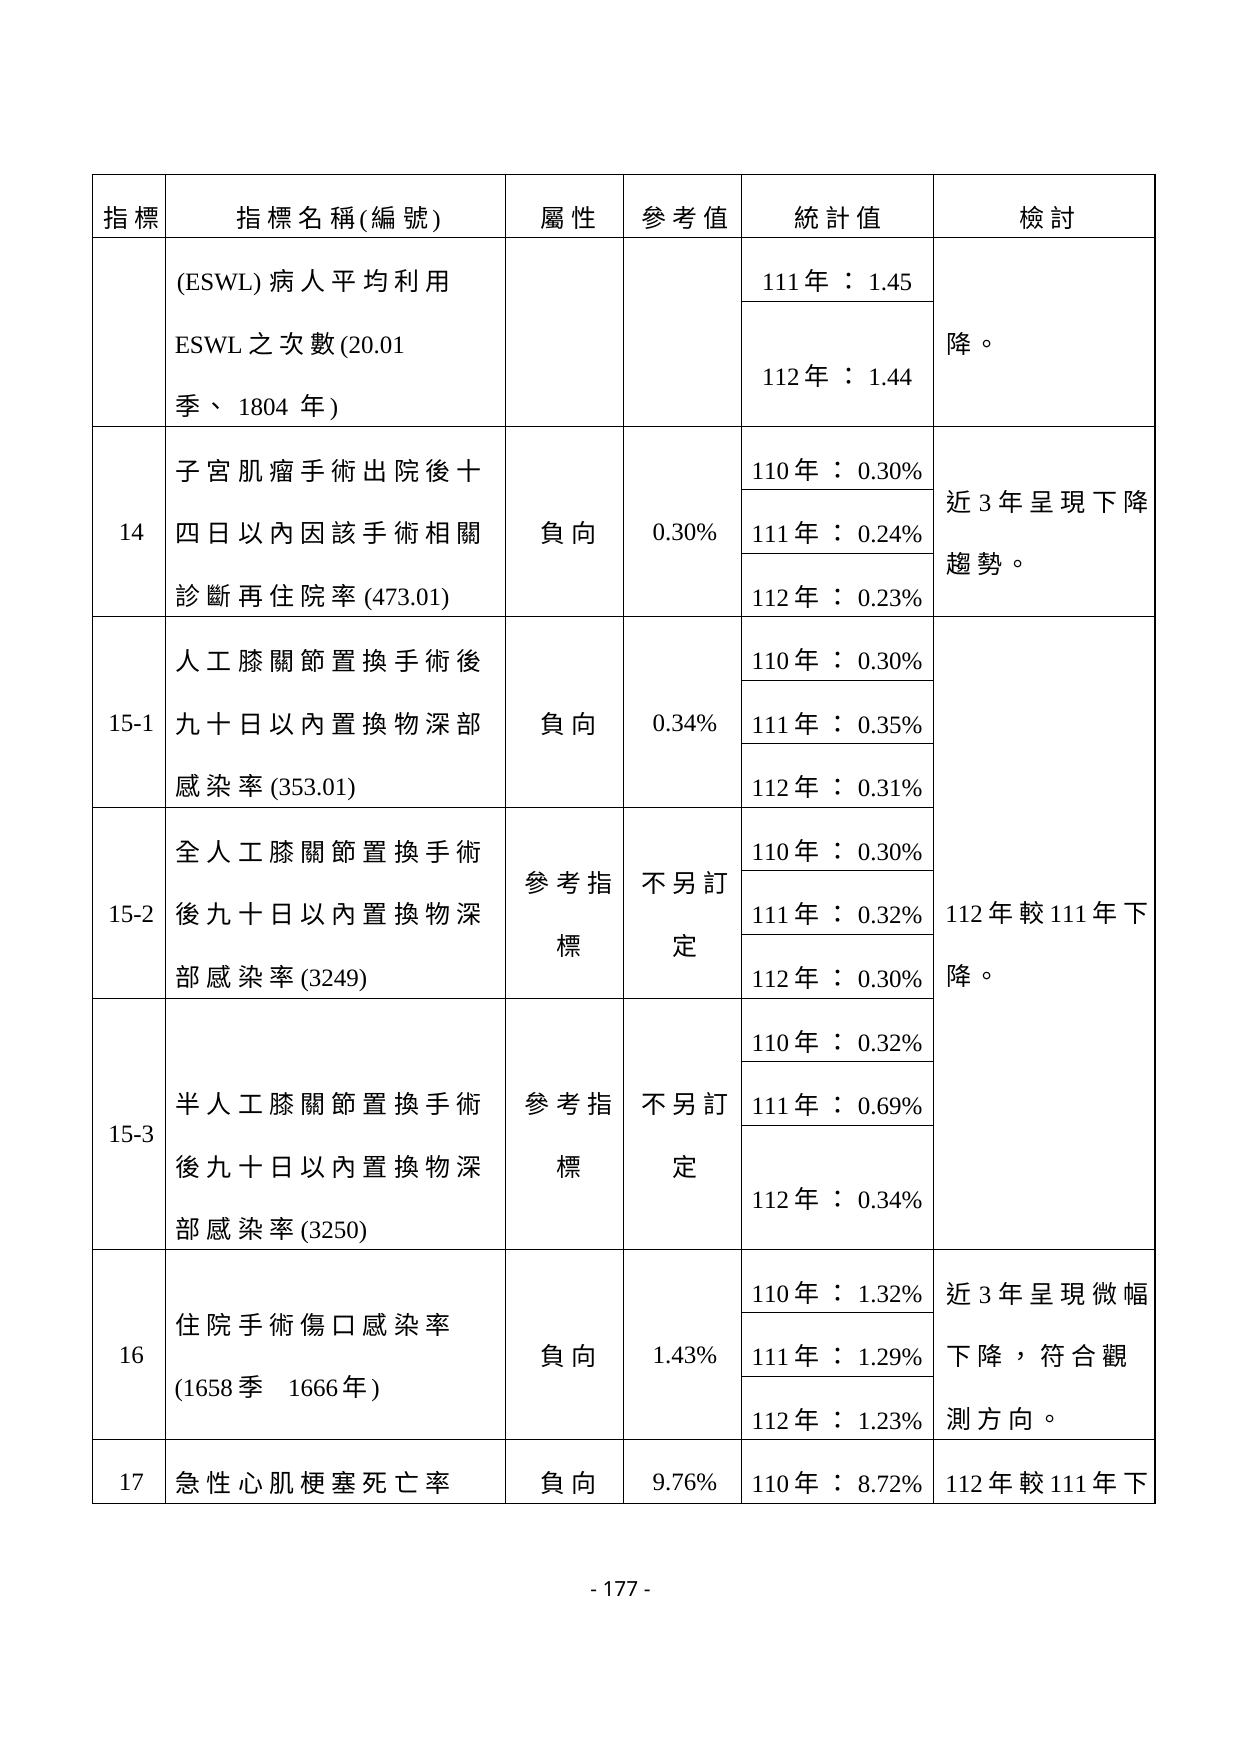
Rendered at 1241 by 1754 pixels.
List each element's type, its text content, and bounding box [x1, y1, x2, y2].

table_header 指標 [93, 175, 165, 237]
table_cell 15-1 [93, 617, 165, 807]
table_cell 負向 [506, 617, 623, 807]
table_cell [624, 238, 741, 426]
table_cell 110年：0.30% [742, 427, 933, 489]
table_cell 112年：1.23% [742, 1377, 933, 1439]
table_cell 15-2 [93, 808, 165, 997]
table_cell 110年：0.30% [742, 808, 933, 870]
table_cell 不另訂定 [624, 999, 741, 1248]
table_cell 110年：0.32% [742, 999, 933, 1061]
table_cell 111年：0.69% [742, 1062, 933, 1124]
table_cell 112年：0.30% [742, 935, 933, 997]
table_cell 112年：0.23% [742, 554, 933, 616]
table_cell 負向 [506, 1440, 623, 1503]
table_cell 110年：1.32% [742, 1250, 933, 1312]
table_cell 16 [93, 1250, 165, 1439]
table_cell 15-3 [93, 999, 165, 1248]
table_cell 近3年呈現微幅下降，符合觀測方向。 [934, 1250, 1154, 1439]
table_header 檢討 [934, 175, 1154, 237]
table_cell 111年：1.45 [742, 238, 933, 301]
table_cell 負向 [506, 1250, 623, 1439]
table_cell 17 [93, 1440, 165, 1503]
table_cell 111年：1.29% [742, 1313, 933, 1376]
table_cell 111年：0.32% [742, 871, 933, 934]
table_cell 111年：0.24% [742, 490, 933, 553]
table_cell 近3年呈現下降趨勢。 [934, 427, 1154, 616]
table_header 屬性 [506, 175, 623, 237]
table_cell [93, 238, 165, 426]
table_cell (ESWL)病人平均利用ESWL之次數(20.01 季、1804 年) [166, 238, 505, 426]
table_cell 112年：0.31% [742, 744, 933, 807]
table_cell 112年：1.44 [742, 302, 933, 426]
table_cell 急性心肌梗塞死亡率 [166, 1440, 505, 1503]
table_cell 人工膝關節置換手術後九十日以內置換物深部感染率(353.01) [166, 617, 505, 807]
table_cell 降。 [934, 238, 1154, 426]
table_cell 參考指標 [506, 999, 623, 1248]
table_cell 住院手術傷口感染率(1658季 1666年) [166, 1250, 505, 1439]
table_cell 112年：0.34% [742, 1126, 933, 1248]
table_cell 半人工膝關節置換手術後九十日以內置換物深部感染率(3250) [166, 999, 505, 1248]
table_cell 14 [93, 427, 165, 616]
table_cell 參考指標 [506, 808, 623, 997]
table_cell 子宮肌瘤手術出院後十四日以內因該手術相關診斷再住院率(473.01) [166, 427, 505, 616]
table_cell 112年較111年下 [934, 1440, 1154, 1503]
table_cell 不另訂定 [624, 808, 741, 997]
table_cell 0.30% [624, 427, 741, 616]
table_cell 110年：8.72% [742, 1440, 933, 1503]
table_cell 112年較111年下降。 [934, 617, 1154, 1248]
table_header 統計值 [742, 175, 933, 237]
table_header 指標名稱(編號) [166, 175, 505, 237]
table_cell 0.34% [624, 617, 741, 807]
table_cell [506, 238, 623, 426]
table_cell 111年：0.35% [742, 681, 933, 743]
table_cell 9.76% [624, 1440, 741, 1503]
table_cell 負向 [506, 427, 623, 616]
table_cell 110年：0.30% [742, 617, 933, 680]
table_cell 全人工膝關節置換手術後九十日以內置換物深部感染率(3249) [166, 808, 505, 997]
table_header 參考值 [624, 175, 741, 237]
table_cell 1.43% [624, 1250, 741, 1439]
